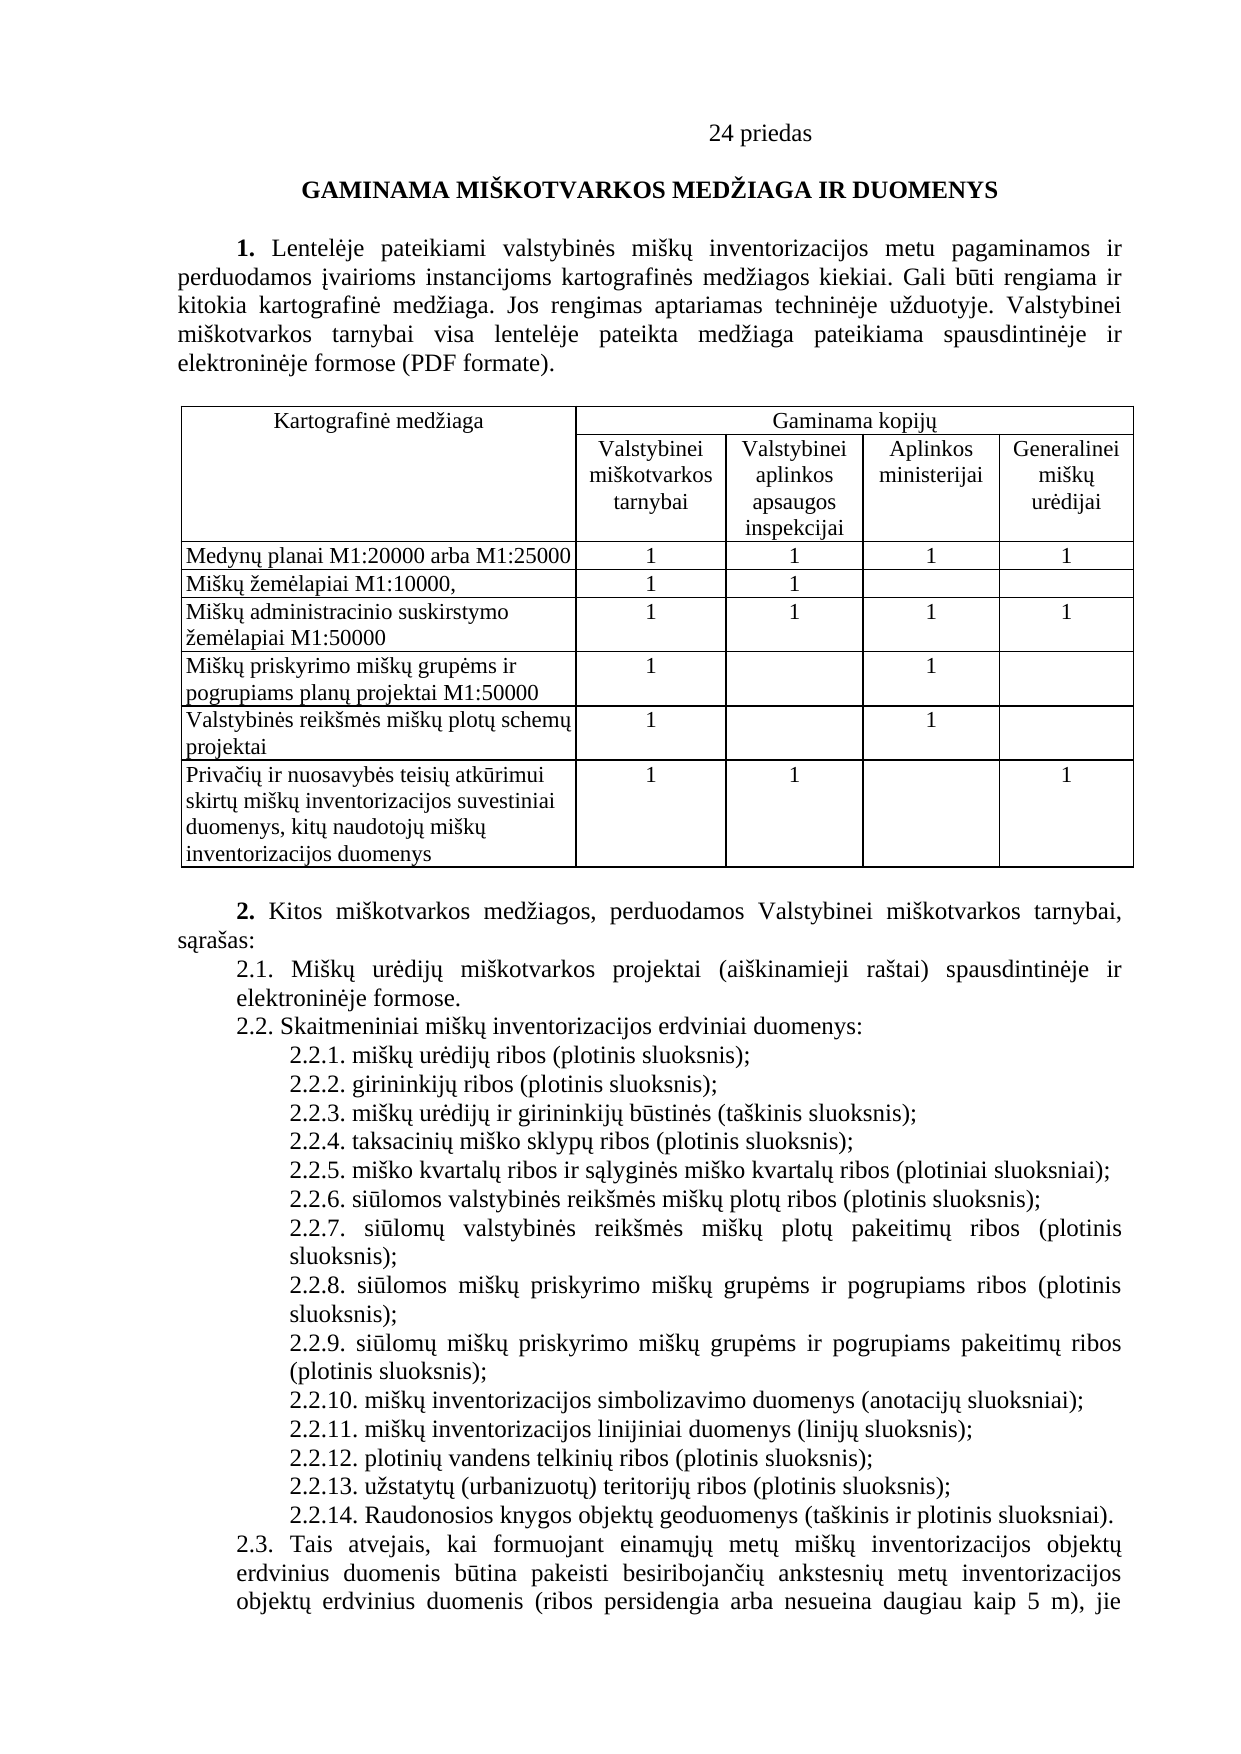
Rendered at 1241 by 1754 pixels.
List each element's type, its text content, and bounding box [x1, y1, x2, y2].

table_cell 1 [727, 761, 862, 866]
table_cell [864, 570, 999, 596]
text 2.2.14. Raudonosios knygos objektų geoduomenys (taškinis ir plotinis sluoksniai). [289, 1500, 1122, 1529]
table_header Gaminama kopijų [577, 407, 1133, 433]
table_cell 1 [577, 761, 725, 866]
text GAMINAMA MIŠKOTVARKOS MEDŽIAGA IR DUOMENYS [177, 176, 1122, 204]
text 24 priedas [177, 118, 1122, 147]
table_cell 1 [727, 542, 862, 568]
text 2. Kitos miškotvarkos medžiagos, perduodamos Valstybinei miškotvarkos tarnybai, sąrašas: [177, 896, 1122, 954]
table_cell [1000, 652, 1133, 705]
table_cell 1 [864, 542, 999, 568]
text 2.2.5. miško kvartalų ribos ir sąlyginės miško kvartalų ribos (plotiniai sluoksniai); [289, 1155, 1122, 1184]
text 2.2.8. siūlomos miškų priskyrimo miškų grupėms ir pogrupiams ribos (plotinis sluoksnis); [289, 1270, 1122, 1328]
text 2.2.7. siūlomų valstybinės reikšmės miškų plotų pakeitimų ribos (plotinis sluoksnis); [289, 1213, 1122, 1270]
table_cell 1 [577, 542, 725, 568]
text 2.2.11. miškų inventorizacijos linijiniai duomenys (linijų sluoksnis); [289, 1414, 1122, 1443]
table_cell Medynų planai M1:20000 arba M1:25000 [182, 542, 575, 568]
text 2.2.9. siūlomų miškų priskyrimo miškų grupėms ir pogrupiams pakeitimų ribos (plotinis sluoksnis); [289, 1328, 1122, 1385]
text 2.2.12. plotinių vandens telkinių ribos (plotinis sluoksnis); [289, 1443, 1122, 1471]
table_cell 1 [727, 598, 862, 651]
text 2.2.1. miškų urėdijų ribos (plotinis sluoksnis); [289, 1040, 1122, 1069]
table_cell [1000, 570, 1133, 596]
table_cell 1 [864, 598, 999, 651]
text 2.2.4. taksacinių miško sklypų ribos (plotinis sluoksnis); [289, 1126, 1122, 1155]
table_cell 1 [1000, 542, 1133, 568]
table_cell [1000, 707, 1133, 759]
table_cell 1 [577, 570, 725, 596]
table_cell Aplinkos ministerijai [864, 435, 999, 541]
text 2.2.2. girininkijų ribos (plotinis sluoksnis); [289, 1069, 1122, 1098]
text 1. Lentelėje pateikiami valstybinės miškų inventorizacijos metu pagaminamos ir perduodamos įvairioms instancijoms kartografinės medžiagos kiekiai. Gali būti rengiama ir kitokia kartografinė medžiaga. Jos rengimas aptariamas techninėje užduotyje. Valstybinei miškotvarkos tarnybai visa lentelėje pateikta medžiaga pateikiama spausdintinėje ir elektroninėje formose (PDF formate). [177, 233, 1122, 377]
text 2.2.13. užstatytų (urbanizuotų) teritorijų ribos (plotinis sluoksnis); [289, 1471, 1122, 1500]
table_cell 1 [1000, 761, 1133, 866]
table_cell Valstybinės reikšmės miškų plotų schemų projektai [182, 707, 575, 759]
text 2.1. Miškų urėdijų miškotvarkos projektai (aiškinamieji raštai) spausdintinėje ir elektroninėje formose. [236, 954, 1122, 1011]
table_cell Valstybinei aplinkos apsaugos inspekcijai [727, 435, 862, 541]
table_cell Valstybinei miškotvarkos tarnybai [577, 435, 725, 541]
table_cell [727, 652, 862, 705]
table_cell Miškų priskyrimo miškų grupėms ir pogrupiams planų projektai M1:50000 [182, 652, 575, 705]
table_cell [727, 707, 862, 759]
text 2.2.3. miškų urėdijų ir girininkijų būstinės (taškinis sluoksnis); [289, 1098, 1122, 1126]
table_cell Miškų žemėlapiai M1:10000, [182, 570, 575, 596]
table_cell 1 [864, 652, 999, 705]
table_cell 1 [577, 598, 725, 651]
text 2.3. Tais atvejais, kai formuojant einamųjų metų miškų inventorizacijos objektų erdvinius duomenis būtina pakeisti besiribojančių ankstesnių metų inventorizacijos objektų erdvinius duomenis (ribos persidengia arba nesueina daugiau kaip 5 m), jie [236, 1529, 1122, 1615]
table_cell 1 [577, 707, 725, 759]
text 2.2.6. siūlomos valstybinės reikšmės miškų plotų ribos (plotinis sluoksnis); [289, 1184, 1122, 1213]
table_cell 1 [864, 707, 999, 759]
table_cell 1 [577, 652, 725, 705]
table_cell 1 [727, 570, 862, 596]
table_cell Privačių ir nuosavybės teisių atkūrimui skirtų miškų inventorizacijos suvestiniai duomenys, kitų naudotojų miškų inventorizacijos duomenys [182, 761, 575, 866]
table_cell [864, 761, 999, 866]
table_header Kartografinė medžiaga [182, 407, 575, 541]
table_cell Generalinei miškų urėdijai [1000, 435, 1133, 541]
table_cell Miškų administracinio suskirstymo žemėlapiai M1:50000 [182, 598, 575, 651]
text 2.2. Skaitmeniniai miškų inventorizacijos erdviniai duomenys: [236, 1011, 1122, 1040]
text 2.2.10. miškų inventorizacijos simbolizavimo duomenys (anotacijų sluoksniai); [289, 1385, 1122, 1414]
table_cell 1 [1000, 598, 1133, 651]
